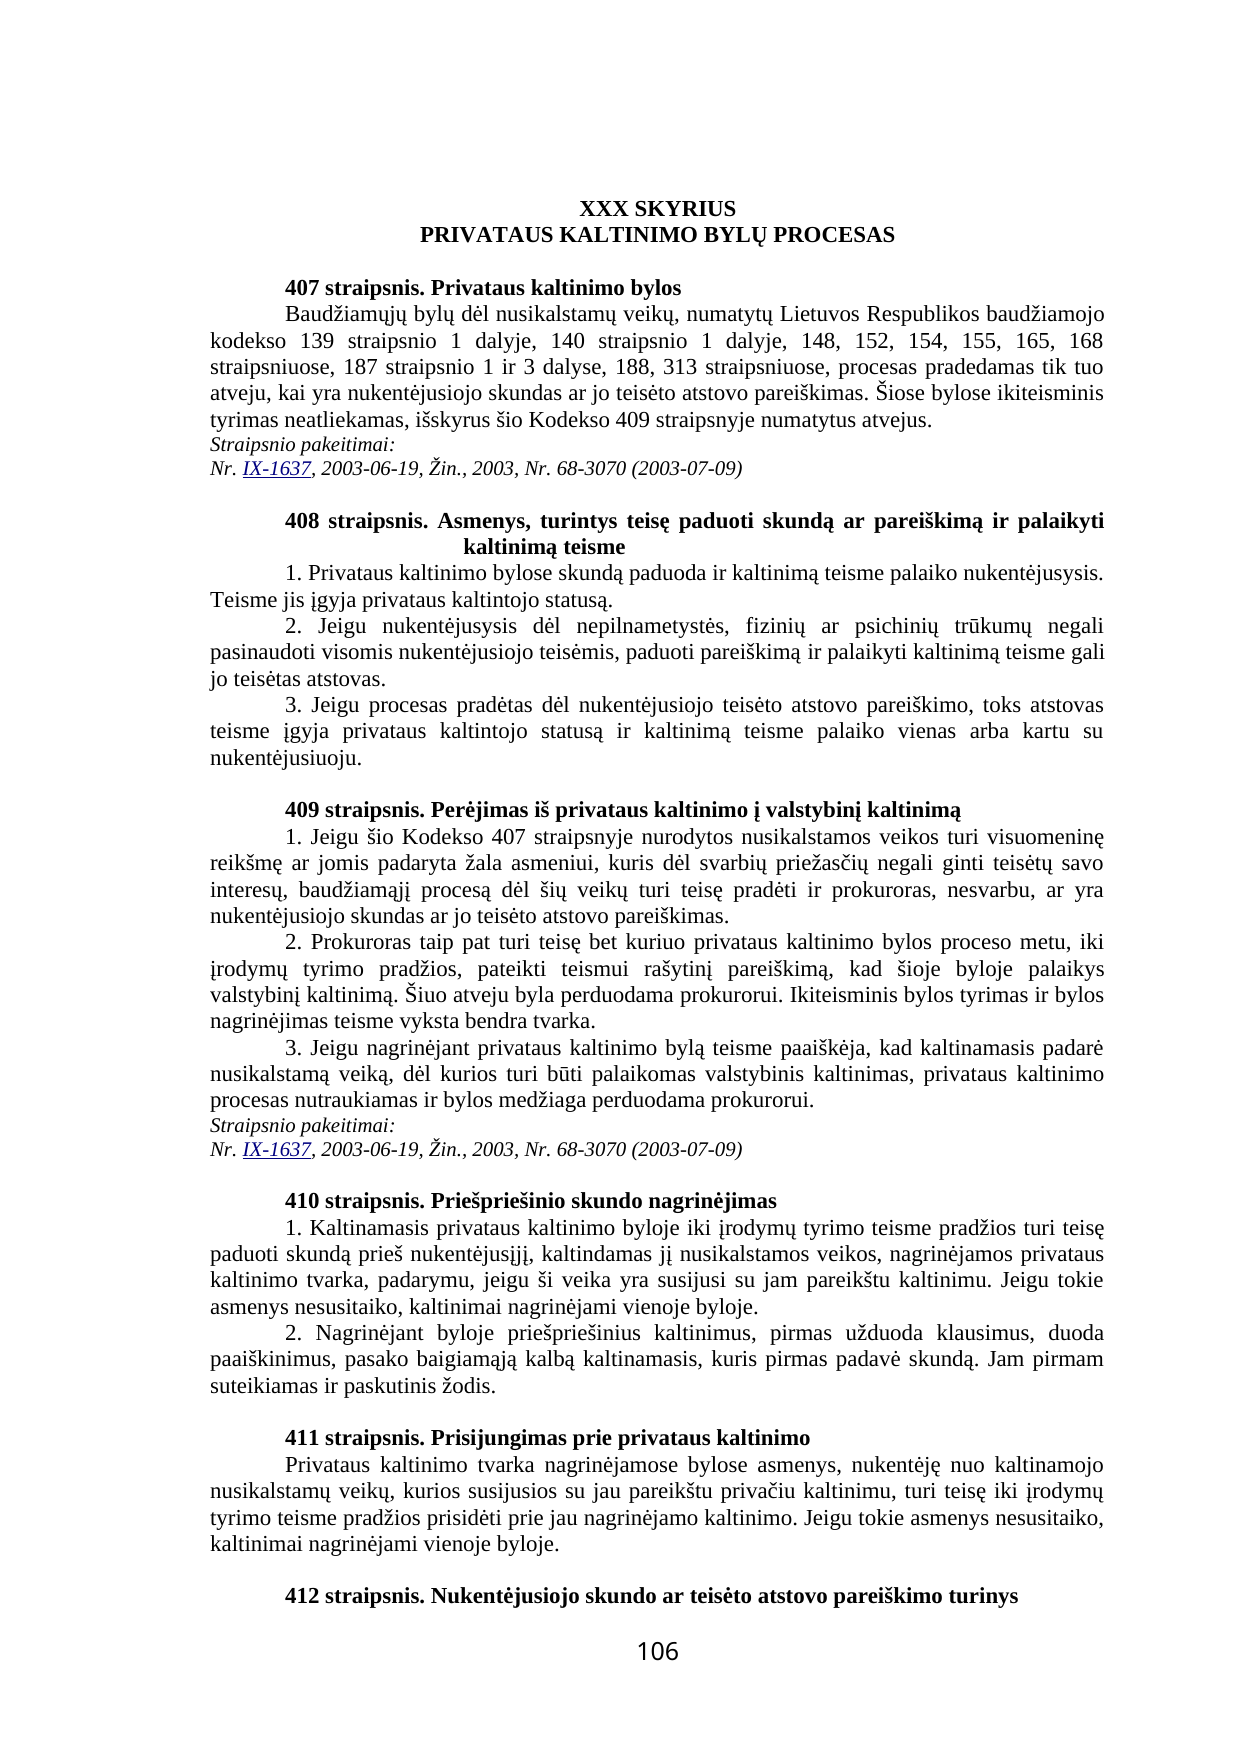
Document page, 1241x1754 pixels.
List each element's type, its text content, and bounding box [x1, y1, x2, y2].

text 411 straipsnis. Prisijungimas prie privataus kaltinimo [210, 1424, 1106, 1451]
text 3. Jeigu nagrinėjant privataus kaltinimo bylą teisme paaiškėja, kad kaltinamasis padarė nusikalstamą veiką, dėl kurios turi būti palaikomas valstybinis kaltinimas, privataus kaltinimo procesas nutraukiamas ir bylos medžiaga perduodama prokurorui. [210, 1034, 1106, 1113]
subtitle privataus kaltinimo bylų Procesas [210, 221, 1106, 248]
text Nr. IX-1637, 2003-06-19, Žin., 2003, Nr. 68-3070 (2003-07-09) [210, 1137, 1106, 1161]
text 410 straipsnis. Priešpriešinio skundo nagrinėjimas [210, 1187, 1106, 1214]
text 407 straipsnis. Privataus kaltinimo bylos [210, 274, 1106, 300]
text 3. Jeigu procesas pradėtas dėl nukentėjusiojo teisėto atstovo pareiškimo, toks atstovas teisme įgyja privataus kaltintojo statusą ir kaltinimą teisme palaiko vienas arba kartu su nukentėjusiuoju. [210, 691, 1106, 770]
text 2. Prokuroras taip pat turi teisę bet kuriuo privataus kaltinimo bylos proceso metu, iki įrodymų tyrimo pradžios, pateikti teismui rašytinį pareiškimą, kad šioje byloje palaikys valstybinį kaltinimą. Šiuo atveju byla perduodama prokurorui. Ikiteisminis bylos tyrimas ir bylos nagrinėjimas teisme vyksta bendra tvarka. [210, 928, 1106, 1034]
text Nr. IX-1637, 2003-06-19, Žin., 2003, Nr. 68-3070 (2003-07-09) [210, 456, 1106, 480]
text Baudžiamųjų bylų dėl nusikalstamų veikų, numatytų Lietuvos Respublikos baudžiamojo kodekso 139 straipsnio 1 dalyje, 140 straipsnio 1 dalyje, 148, 152, 154, 155, 165, 168 straipsniuose, 187 straipsnio 1 ir 3 dalyse, 188, 313 straipsniuose, procesas pradedamas tik tuo atveju, kai yra nukentėjusiojo skundas ar jo teisėto atstovo pareiškimas. Šiose bylose ikiteisminis tyrimas neatliekamas, išskyrus šio Kodekso 409 straipsnyje numatytus atvejus. [210, 300, 1106, 432]
text 408 straipsnis. Asmenys, turintys teisę paduoti skundą ar pareiškimą ir palaikyti kaltinimą teisme [285, 507, 1106, 559]
text 2. Jeigu nukentėjusysis dėl nepilnametystės, fizinių ar psichinių trūkumų negali pasinaudoti visomis nukentėjusiojo teisėmis, paduoti pareiškimą ir palaikyti kaltinimą teisme gali jo teisėtas atstovas. [210, 612, 1106, 691]
text 2. Nagrinėjant byloje priešpriešinius kaltinimus, pirmas užduoda klausimus, duoda paaiškinimus, pasako baigiamąją kalbą kaltinamasis, kuris pirmas padavė skundą. Jam pirmam suteikiamas ir paskutinis žodis. [210, 1319, 1106, 1398]
text Straipsnio pakeitimai: [210, 432, 1106, 456]
text 1. Jeigu šio Kodekso 407 straipsnyje nurodytos nusikalstamos veikos turi visuomeninę reikšmę ar jomis padaryta žala asmeniui, kuris dėl svarbių priežasčių negali ginti teisėtų savo interesų, baudžiamąjį procesą dėl šių veikų turi teisę pradėti ir prokuroras, nesvarbu, ar yra nukentėjusiojo skundas ar jo teisėto atstovo pareiškimas. [210, 823, 1106, 928]
subtitle XXX skyrius [210, 195, 1106, 221]
text 1. Privataus kaltinimo bylose skundą paduoda ir kaltinimą teisme palaiko nukentėjusysis. Teisme jis įgyja privataus kaltintojo statusą. [210, 559, 1106, 612]
text 409 straipsnis. Perėjimas iš privataus kaltinimo į valstybinį kaltinimą [210, 797, 1106, 823]
text Straipsnio pakeitimai: [210, 1113, 1106, 1137]
text 1. Kaltinamasis privataus kaltinimo byloje iki įrodymų tyrimo teisme pradžios turi teisę paduoti skundą prieš nukentėjusįjį, kaltindamas jį nusikalstamos veikos, nagrinėjamos privataus kaltinimo tvarka, padarymu, jeigu ši veika yra susijusi su jam pareikštu kaltinimu. Jeigu tokie asmenys nesusitaiko, kaltinimai nagrinėjami vienoje byloje. [210, 1214, 1106, 1319]
text Privataus kaltinimo tvarka nagrinėjamose bylose asmenys, nukentėję nuo kaltinamojo nusikalstamų veikų, kurios susijusios su jau pareikštu privačiu kaltinimu, turi teisę iki įrodymų tyrimo teisme pradžios prisidėti prie jau nagrinėjamo kaltinimo. Jeigu tokie asmenys nesusitaiko, kaltinimai nagrinėjami vienoje byloje. [210, 1451, 1106, 1556]
text 412 straipsnis. Nukentėjusiojo skundo ar teisėto atstovo pareiškimo turinys [210, 1583, 1106, 1609]
